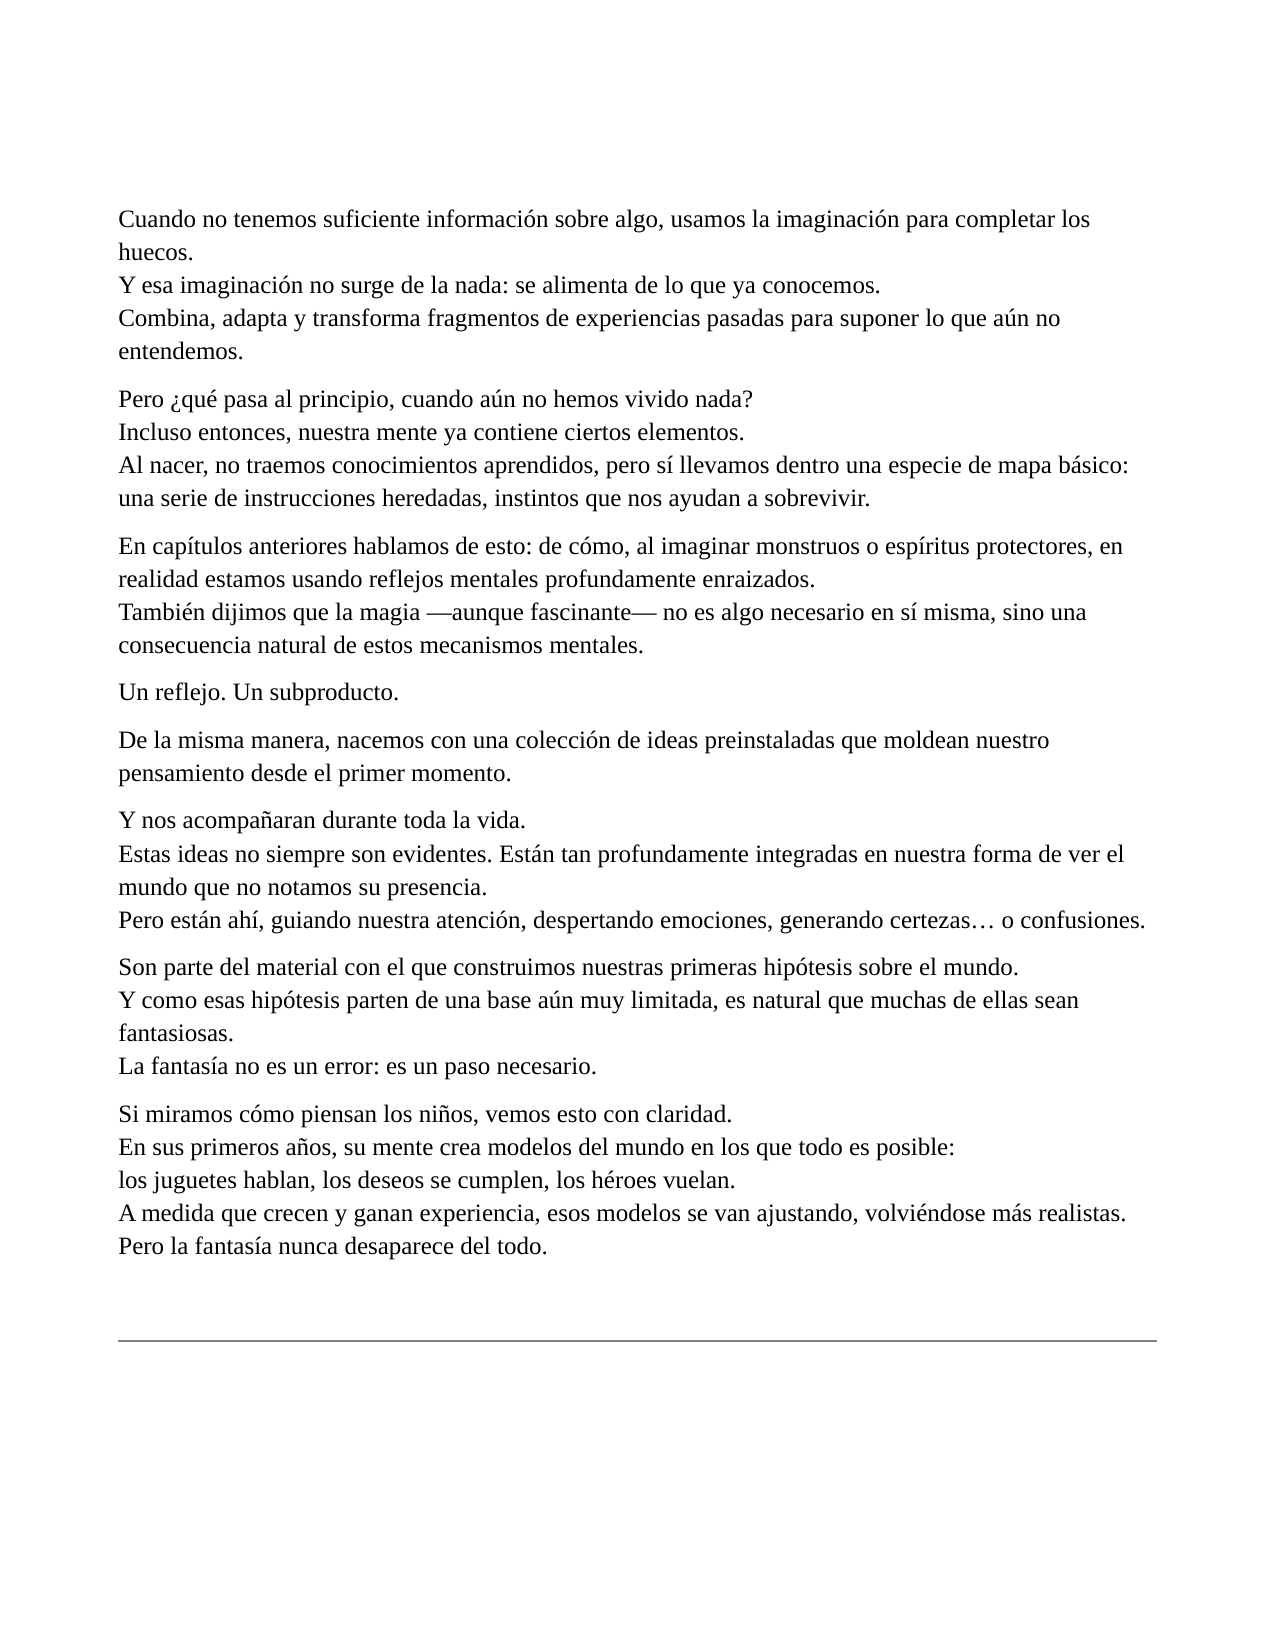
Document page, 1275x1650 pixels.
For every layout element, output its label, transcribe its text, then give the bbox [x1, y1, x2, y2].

text De la misma manera, nacemos con una colección de ideas preinstaladas que moldean nuestro pensamiento desde el primer momento. [118, 725, 1157, 787]
text Un reflejo. Un subproducto. [118, 677, 1157, 706]
text En capítulos anteriores hablamos de esto: de cómo, al imaginar monstruos o espíritus protectores, en realidad estamos usando reflejos mentales profundamente enraizados. También dijimos que la magia —aunque fascinante— no es algo necesario en sí misma, sino una consecuencia natural de estos mecanismos mentales. [118, 531, 1157, 658]
text Son parte del material con el que construimos nuestras primeras hipótesis sobre el mundo. Y como esas hipótesis parten de una base aún muy limitada, es natural que muchas de ellas sean fantasiosas. La fantasía no es un error: es un paso necesario. [118, 952, 1157, 1080]
text Cuando no tenemos suficiente información sobre algo, usamos la imaginación para completar los huecos. Y esa imaginación no surge de la nada: se alimenta de lo que ya conocemos. Combina, adapta y transforma fragmentos de experiencias pasadas para suponer lo que aún no entendemos. [118, 204, 1157, 365]
text Si miramos cómo piensan los niños, vemos esto con claridad. En sus primeros años, su mente crea modelos del mundo en los que todo es posible: los juguetes hablan, los deseos se cumplen, los héroes vuelan. A medida que crecen y ganan experiencia, esos modelos se van ajustando, volviéndose más realistas. Pero la fantasía nunca desaparece del todo. [118, 1099, 1157, 1260]
text Y nos acompañaran durante toda la vida. Estas ideas no siempre son evidentes. Están tan profundamente integradas en nuestra forma de ver el mundo que no notamos su presencia. Pero están ahí, guiando nuestra atención, despertando emociones, generando certezas… o confusiones. [118, 806, 1157, 933]
text Pero ¿qué pasa al principio, cuando aún no hemos vivido nada? Incluso entonces, nuestra mente ya contiene ciertos elementos. Al nacer, no traemos conocimientos aprendidos, pero sí llevamos dentro una especie de mapa básico: una serie de instrucciones heredadas, instintos que nos ayudan a sobrevivir. [118, 384, 1157, 512]
